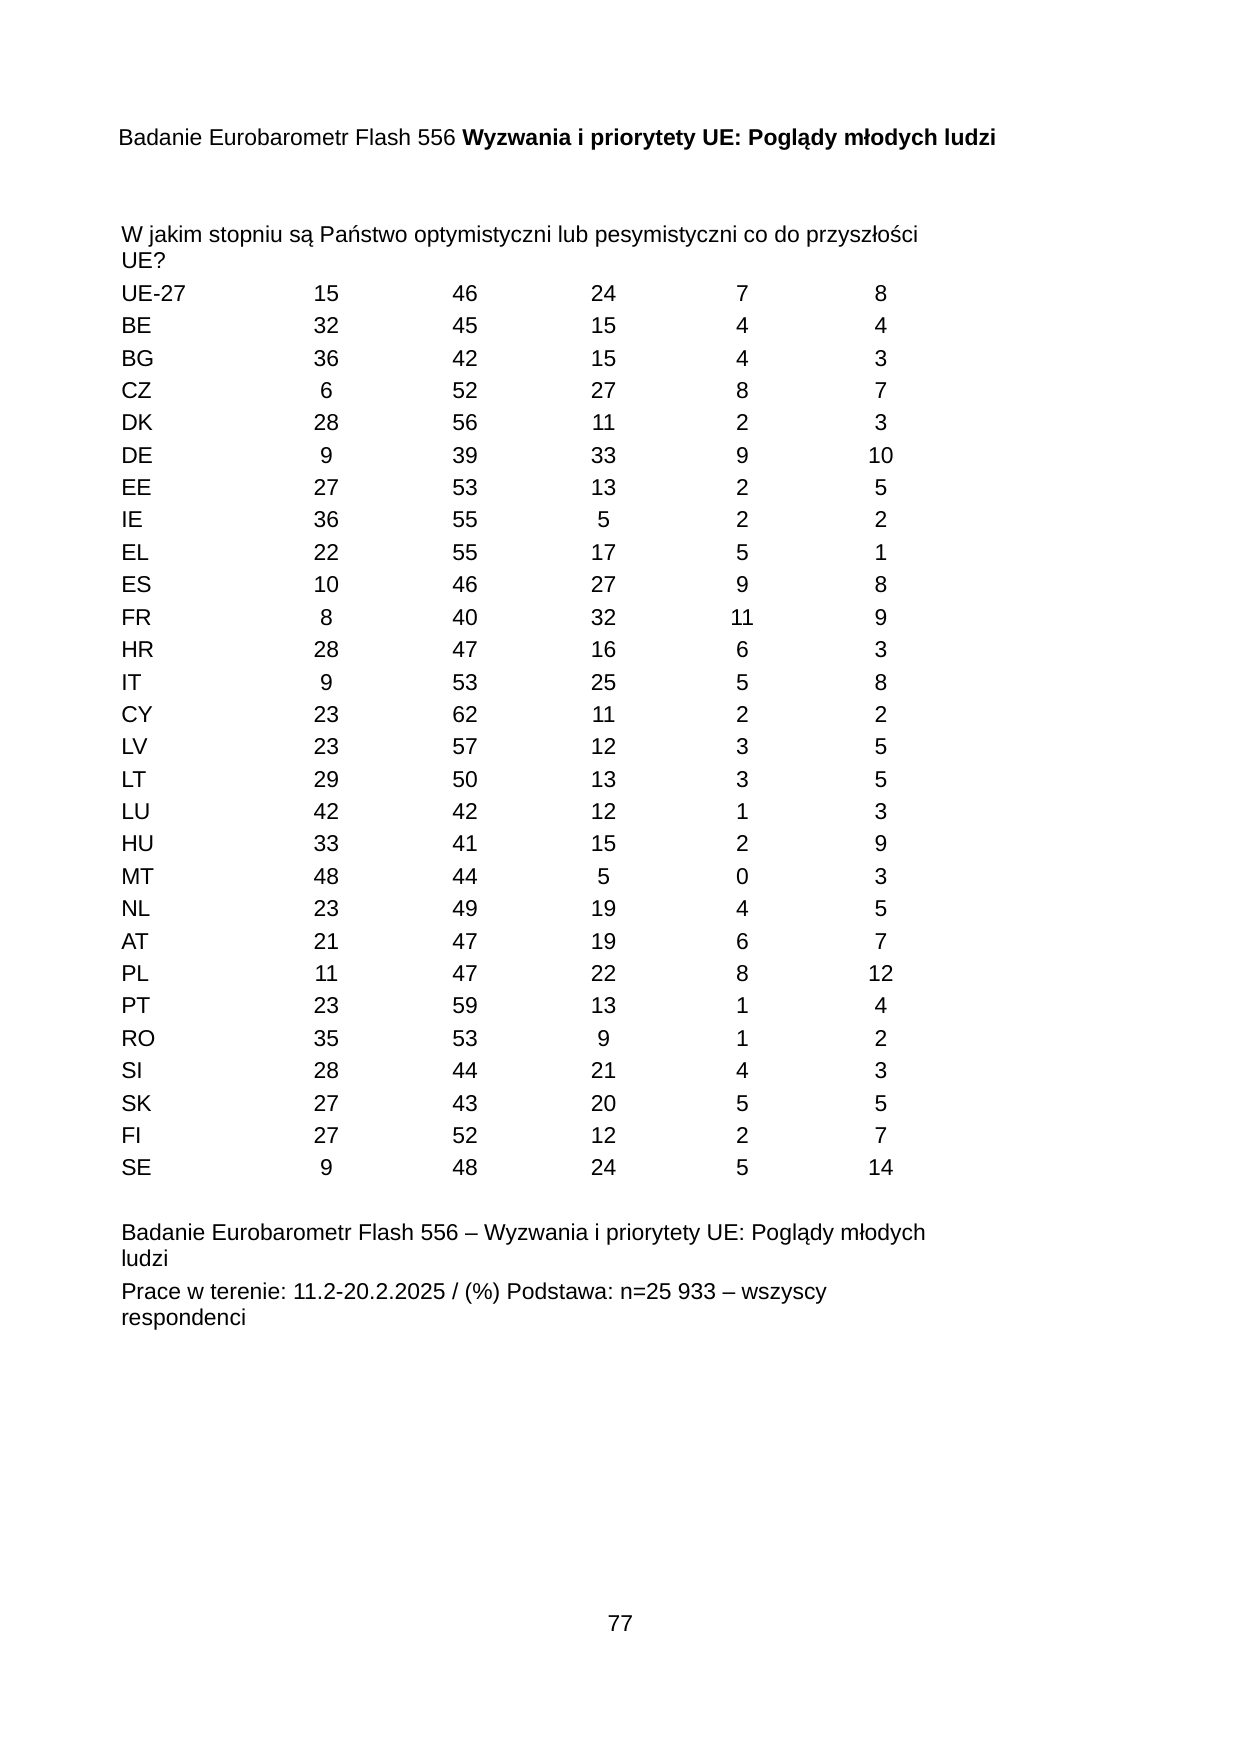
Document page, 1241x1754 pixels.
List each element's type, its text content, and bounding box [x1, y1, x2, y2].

table_cell 13 [534, 763, 673, 795]
table_cell PL [118, 957, 257, 989]
table_cell 32 [257, 309, 395, 341]
table_cell 7 [811, 925, 950, 957]
table_cell UE-27 [118, 277, 257, 309]
table_cell 2 [811, 504, 950, 536]
table_cell SE [118, 1151, 257, 1184]
table_cell 1 [673, 795, 811, 827]
table_cell 9 [673, 439, 811, 471]
table_cell 12 [534, 1119, 673, 1151]
table_cell 4 [673, 892, 811, 924]
table_cell 5 [534, 860, 673, 892]
table_cell 9 [257, 439, 395, 471]
table_cell DE [118, 439, 257, 471]
table_cell 21 [257, 925, 395, 957]
table_cell 20 [534, 1087, 673, 1119]
table_cell RO [118, 1022, 257, 1054]
table_cell 28 [257, 633, 395, 665]
table_cell 9 [673, 568, 811, 601]
table_cell 11 [534, 406, 673, 439]
table_cell 35 [257, 1022, 395, 1054]
table_cell 5 [811, 1087, 950, 1119]
table_cell FR [118, 601, 257, 633]
table_cell [118, 1184, 257, 1216]
table_cell 6 [673, 925, 811, 957]
table_cell 48 [257, 860, 395, 892]
table_cell 5 [534, 504, 673, 536]
table_cell 16 [534, 633, 673, 665]
table_cell 32 [534, 601, 673, 633]
table_cell NL [118, 892, 257, 924]
table_cell 10 [811, 439, 950, 471]
table_cell 2 [673, 1119, 811, 1151]
table_cell 44 [395, 1054, 534, 1087]
table_cell 13 [534, 989, 673, 1022]
table_cell 23 [257, 892, 395, 924]
table_cell 5 [811, 730, 950, 763]
table_cell 28 [257, 1054, 395, 1087]
table_cell 19 [534, 892, 673, 924]
table_cell 8 [673, 374, 811, 406]
table_cell 9 [534, 1022, 673, 1054]
table_cell 42 [395, 341, 534, 374]
table_cell 53 [395, 665, 534, 698]
table_cell 0 [673, 860, 811, 892]
table_cell 2 [673, 504, 811, 536]
table_cell 15 [257, 277, 395, 309]
table_cell 45 [395, 309, 534, 341]
table_cell 27 [534, 568, 673, 601]
table_cell 3 [811, 795, 950, 827]
table_cell 3 [811, 341, 950, 374]
table_cell ES [118, 568, 257, 601]
table_cell 5 [673, 1087, 811, 1119]
table_cell 53 [395, 1022, 534, 1054]
table_cell 1 [811, 536, 950, 568]
table_cell 40 [395, 601, 534, 633]
table_cell 23 [257, 989, 395, 1022]
table_cell 6 [257, 374, 395, 406]
table_cell BE [118, 309, 257, 341]
table_cell [395, 1184, 534, 1216]
table_cell 52 [395, 1119, 534, 1151]
table_cell CY [118, 698, 257, 730]
table_cell 22 [257, 536, 395, 568]
table_cell LT [118, 763, 257, 795]
table_cell 2 [811, 1022, 950, 1054]
table_cell 5 [673, 1151, 811, 1184]
table_cell 13 [534, 471, 673, 503]
table_cell 5 [811, 892, 950, 924]
table_cell [811, 1184, 950, 1216]
table_cell IE [118, 504, 257, 536]
table_cell 12 [811, 957, 950, 989]
table_cell 10 [257, 568, 395, 601]
table_cell AT [118, 925, 257, 957]
table_cell 8 [673, 957, 811, 989]
table_cell Prace w terenie: 11.2-20.2.2025 / (%) Podstawa: n=25 933 – wszyscy respondenci [118, 1275, 950, 1333]
table_cell 11 [257, 957, 395, 989]
table_cell EL [118, 536, 257, 568]
table_cell 2 [673, 828, 811, 860]
table_cell 24 [534, 1151, 673, 1184]
table_cell 33 [534, 439, 673, 471]
table_cell MT [118, 860, 257, 892]
table_cell 57 [395, 730, 534, 763]
table_cell 11 [534, 698, 673, 730]
table_cell 39 [395, 439, 534, 471]
table_cell 9 [257, 1151, 395, 1184]
table_cell 55 [395, 536, 534, 568]
table_cell 27 [534, 374, 673, 406]
table_cell 47 [395, 925, 534, 957]
table_cell 12 [534, 730, 673, 763]
table_cell 44 [395, 860, 534, 892]
table_cell 23 [257, 730, 395, 763]
table_cell 56 [395, 406, 534, 439]
table_cell SK [118, 1087, 257, 1119]
table_cell LU [118, 795, 257, 827]
table_cell 46 [395, 277, 534, 309]
table_cell 1 [673, 989, 811, 1022]
table_cell 4 [673, 1054, 811, 1087]
table_cell 15 [534, 828, 673, 860]
table_cell 55 [395, 504, 534, 536]
table_cell 3 [673, 730, 811, 763]
table_cell 5 [811, 471, 950, 503]
table_cell 3 [811, 633, 950, 665]
table_cell 36 [257, 341, 395, 374]
table_cell 47 [395, 957, 534, 989]
table_cell 4 [811, 309, 950, 341]
table_cell 21 [534, 1054, 673, 1087]
table_cell 2 [811, 698, 950, 730]
table_cell 4 [673, 341, 811, 374]
table_cell 1 [673, 1022, 811, 1054]
table_cell 48 [395, 1151, 534, 1184]
table_cell 28 [257, 406, 395, 439]
table_cell 27 [257, 471, 395, 503]
table_cell 42 [395, 795, 534, 827]
table_cell 7 [811, 374, 950, 406]
table_cell 23 [257, 698, 395, 730]
table_cell 47 [395, 633, 534, 665]
table_cell 17 [534, 536, 673, 568]
table_cell 41 [395, 828, 534, 860]
table_cell HU [118, 828, 257, 860]
table_cell FI [118, 1119, 257, 1151]
table_cell 2 [673, 698, 811, 730]
table_cell 52 [395, 374, 534, 406]
table_cell 36 [257, 504, 395, 536]
table_cell 7 [811, 1119, 950, 1151]
table_cell 53 [395, 471, 534, 503]
table_cell 2 [673, 406, 811, 439]
table_cell SI [118, 1054, 257, 1087]
table_cell [673, 1184, 811, 1216]
table_cell 8 [811, 277, 950, 309]
table_cell 50 [395, 763, 534, 795]
table_cell 9 [811, 601, 950, 633]
table_cell 5 [673, 665, 811, 698]
table_cell BG [118, 341, 257, 374]
table_cell 5 [673, 536, 811, 568]
table_cell 8 [257, 601, 395, 633]
table_cell 29 [257, 763, 395, 795]
table_cell 7 [673, 277, 811, 309]
table_cell 12 [534, 795, 673, 827]
table_cell 15 [534, 309, 673, 341]
table_cell EE [118, 471, 257, 503]
table_cell DK [118, 406, 257, 439]
table_cell CZ [118, 374, 257, 406]
table_cell 42 [257, 795, 395, 827]
table_cell 14 [811, 1151, 950, 1184]
table_cell 59 [395, 989, 534, 1022]
table_cell 62 [395, 698, 534, 730]
table_cell 46 [395, 568, 534, 601]
table_cell [534, 1184, 673, 1216]
table_cell 27 [257, 1087, 395, 1119]
table_cell LV [118, 730, 257, 763]
table_cell IT [118, 665, 257, 698]
table_cell Badanie Eurobarometr Flash 556 – Wyzwania i priorytety UE: Poglądy młodych ludzi [118, 1216, 950, 1275]
table_cell 3 [811, 406, 950, 439]
table_cell 9 [811, 828, 950, 860]
table_cell HR [118, 633, 257, 665]
table_header W jakim stopniu są Państwo optymistyczni lub pesymistyczni co do przyszłości UE? [118, 218, 950, 277]
table_cell 11 [673, 601, 811, 633]
table_cell 24 [534, 277, 673, 309]
table_cell PT [118, 989, 257, 1022]
table_cell [257, 1184, 395, 1216]
table_cell 2 [673, 471, 811, 503]
table_cell 8 [811, 665, 950, 698]
table_cell 5 [811, 763, 950, 795]
table_cell 43 [395, 1087, 534, 1119]
table_cell 49 [395, 892, 534, 924]
table_cell 8 [811, 568, 950, 601]
table_cell 22 [534, 957, 673, 989]
table_cell 27 [257, 1119, 395, 1151]
table_cell 4 [811, 989, 950, 1022]
table_cell 33 [257, 828, 395, 860]
table_cell 19 [534, 925, 673, 957]
table_cell 6 [673, 633, 811, 665]
table_cell 3 [811, 860, 950, 892]
table_cell 25 [534, 665, 673, 698]
table_cell 3 [673, 763, 811, 795]
table_cell 4 [673, 309, 811, 341]
table_cell 9 [257, 665, 395, 698]
table_cell 3 [811, 1054, 950, 1087]
table_cell 15 [534, 341, 673, 374]
